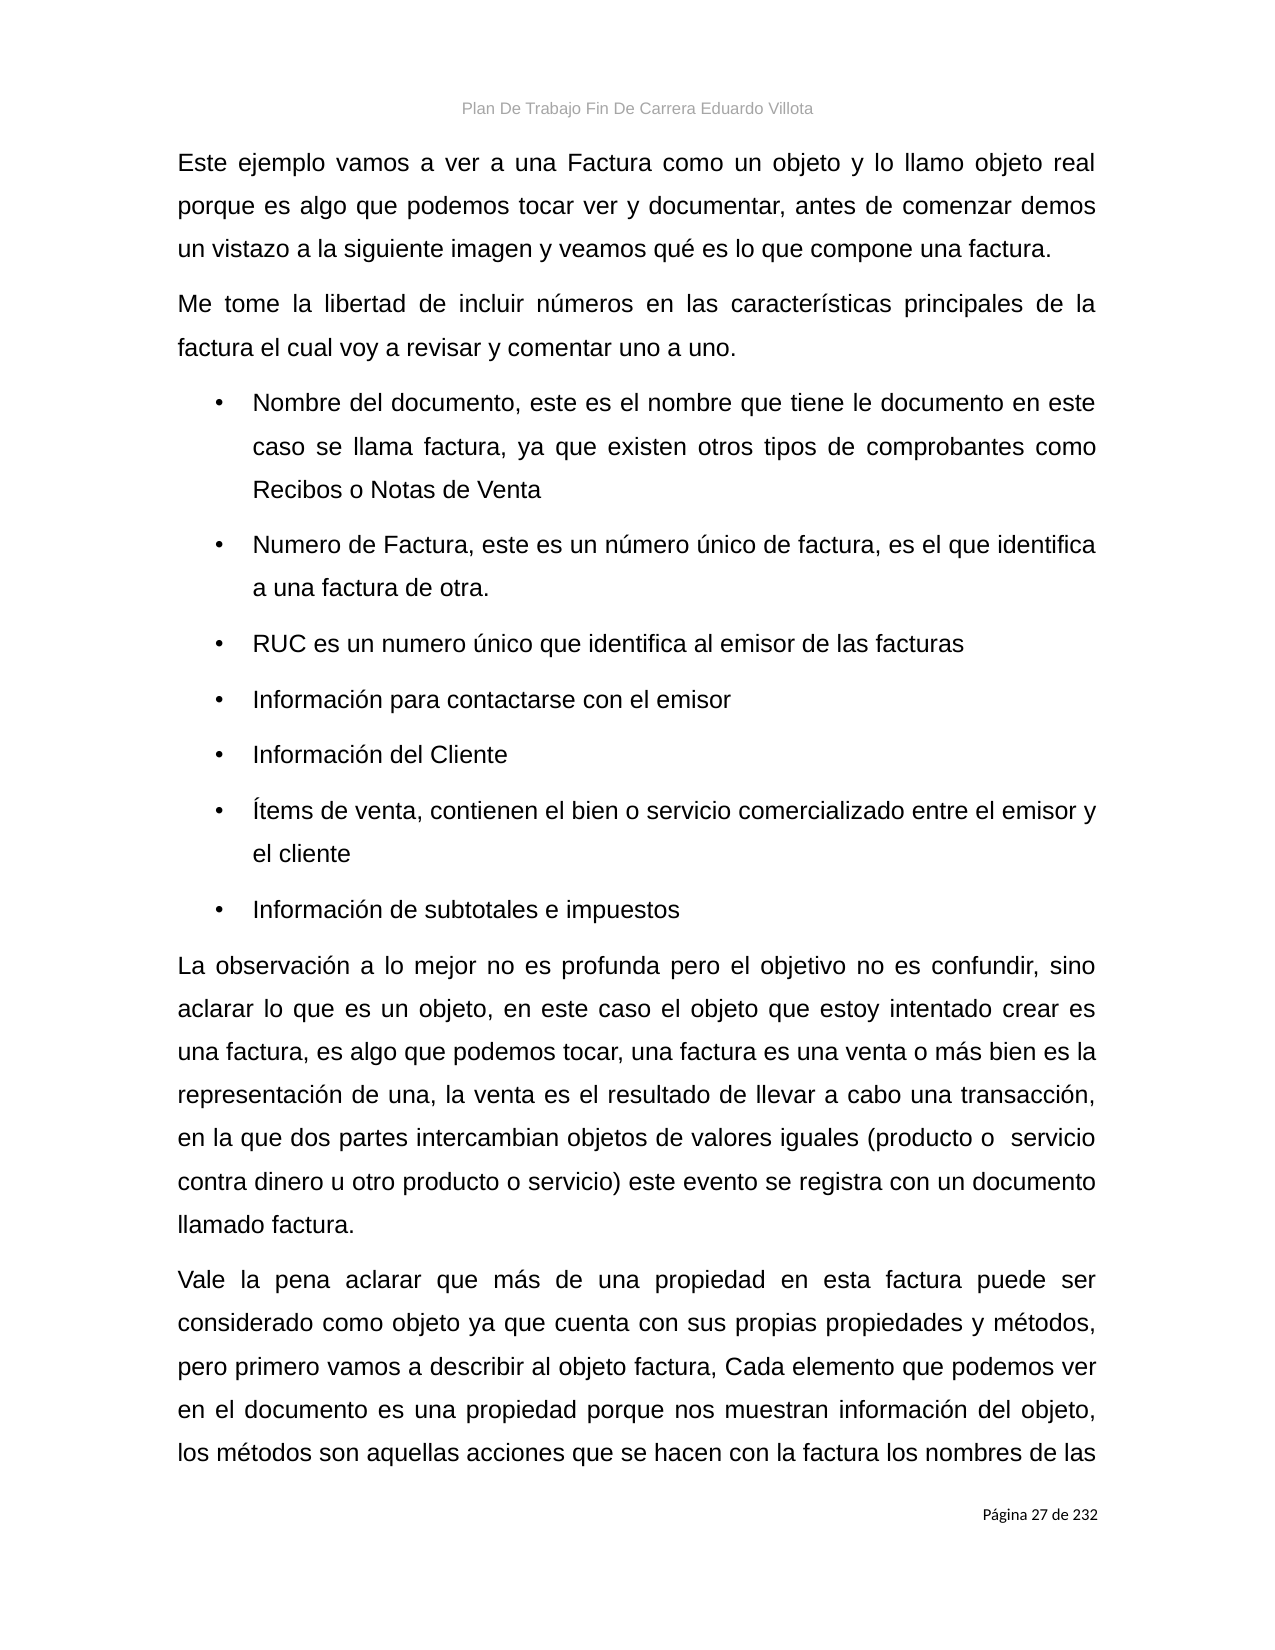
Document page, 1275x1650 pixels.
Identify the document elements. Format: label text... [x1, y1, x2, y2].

list Nombre del documento, este es el nombre que tiene le documento en este caso se llama factura, ya que existen otros tipos de comprobantes como Recibos o Notas de Venta [215, 388, 1098, 503]
list RUC es un numero único que identifica al emisor de las facturas [215, 629, 1098, 658]
list Ítems de venta, contienen el bien o servicio comercializado entre el emisor y el cliente [215, 796, 1098, 868]
list Información del Cliente [215, 741, 1098, 769]
text Vale la pena aclarar que más de una propiedad en esta factura puede ser considerado como objeto ya que cuenta con sus propias propiedades y métodos, pero primero vamos a describir al objeto factura, Cada elemento que podemos ver en el documento es una propiedad porque nos muestran información del objeto, los métodos son aquellas acciones que se hacen con la factura los nombres de las [177, 1265, 1098, 1466]
text Este ejemplo vamos a ver a una Factura como un objeto y lo llamo objeto real porque es algo que podemos tocar ver y documentar, antes de comenzar demos un vistazo a la siguiente imagen y veamos qué es lo que compone una factura. [177, 148, 1098, 263]
text La observación a lo mejor no es profunda pero el objetivo no es confundir, sino aclarar lo que es un objeto, en este caso el objeto que estoy intentado crear es una factura, es algo que podemos tocar, una factura es una venta o más bien es la representación de una, la venta es el resultado de llevar a cabo una transacción, en la que dos partes intercambian objetos de valores iguales (producto o servicio contra dinero u otro producto o servicio) este evento se registra con un documento llamado factura. [177, 951, 1098, 1238]
list Información para contactarse con el emisor [215, 685, 1098, 714]
text Me tome la libertad de incluir números en las características principales de la factura el cual voy a revisar y comentar uno a uno. [177, 289, 1098, 361]
list Información de subtotales e impuestos [215, 895, 1098, 924]
list Numero de Factura, este es un número único de factura, es el que identifica a una factura de otra. [215, 530, 1098, 602]
